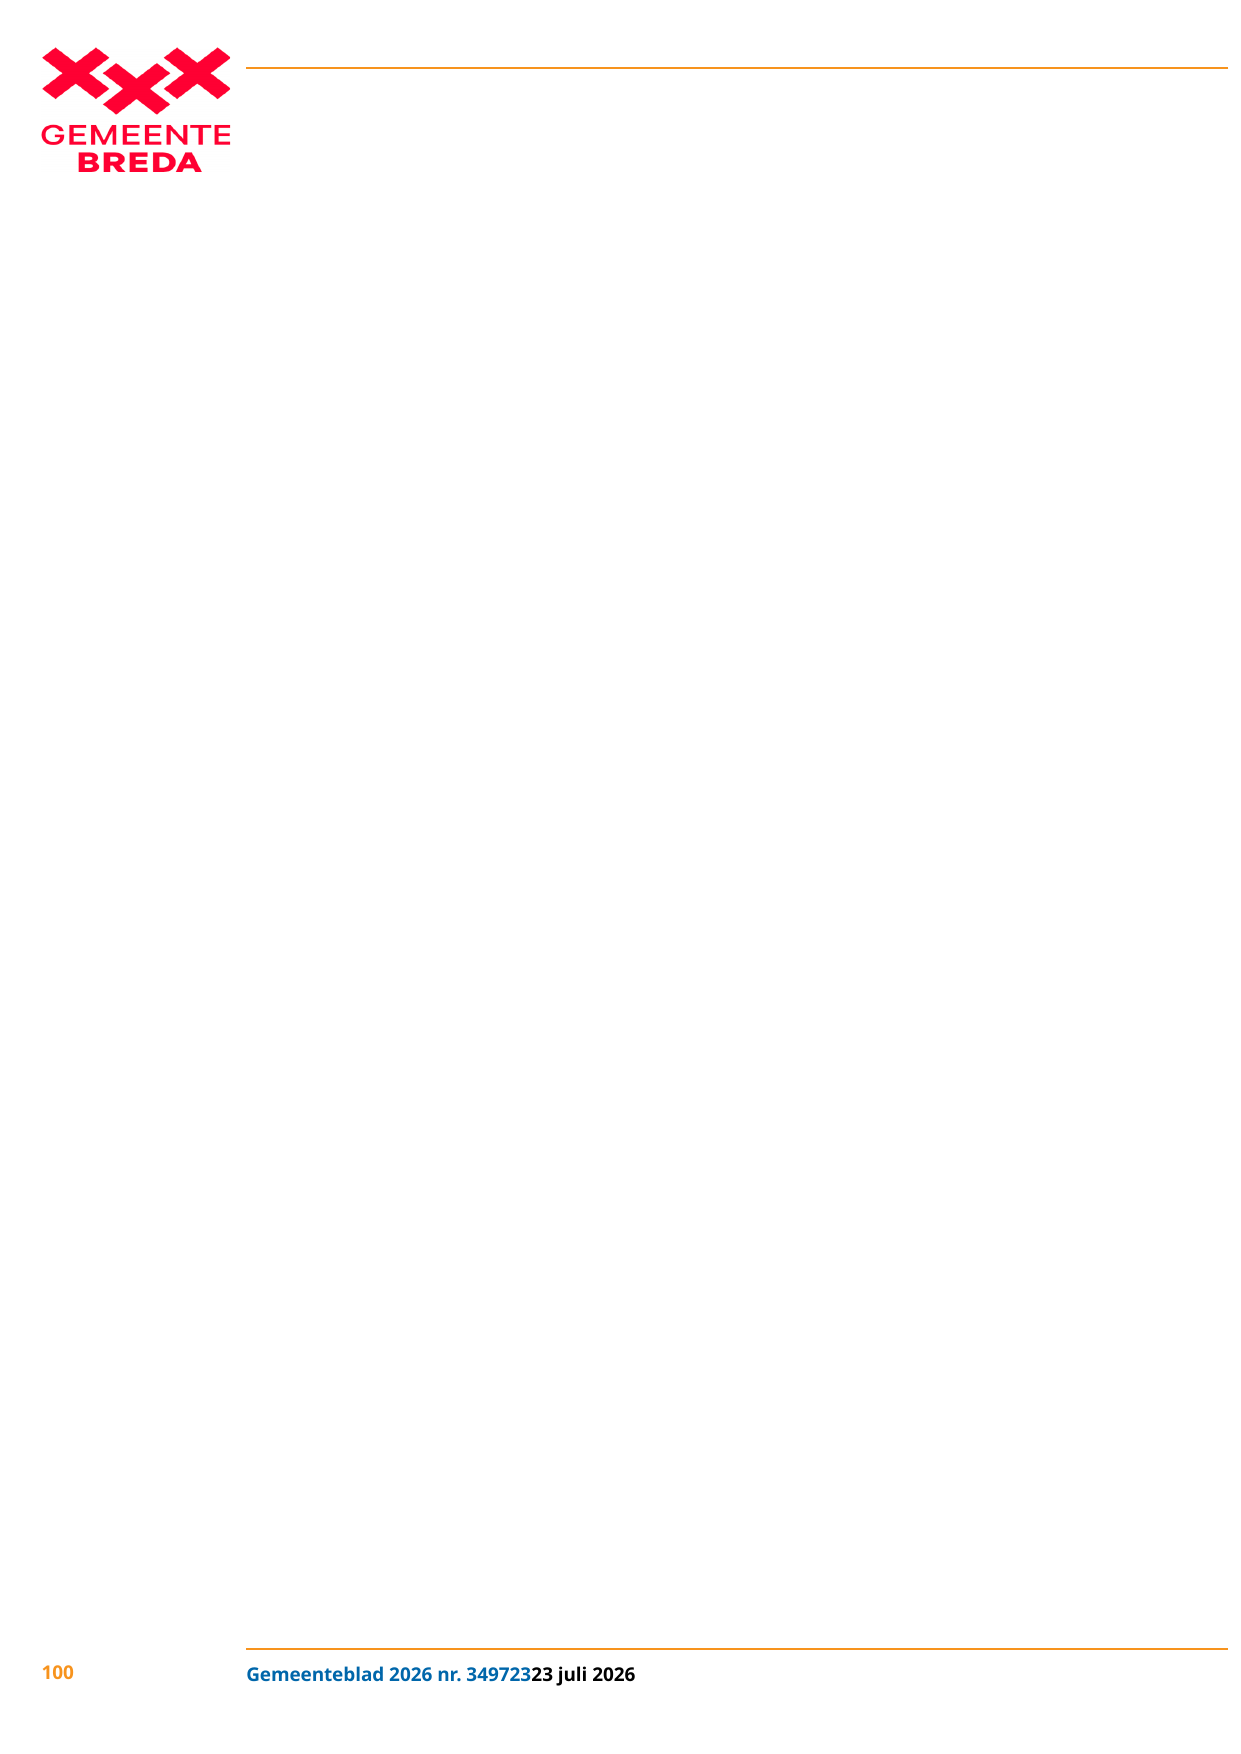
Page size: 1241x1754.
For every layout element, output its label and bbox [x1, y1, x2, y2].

picture [41, 47, 231, 172]
